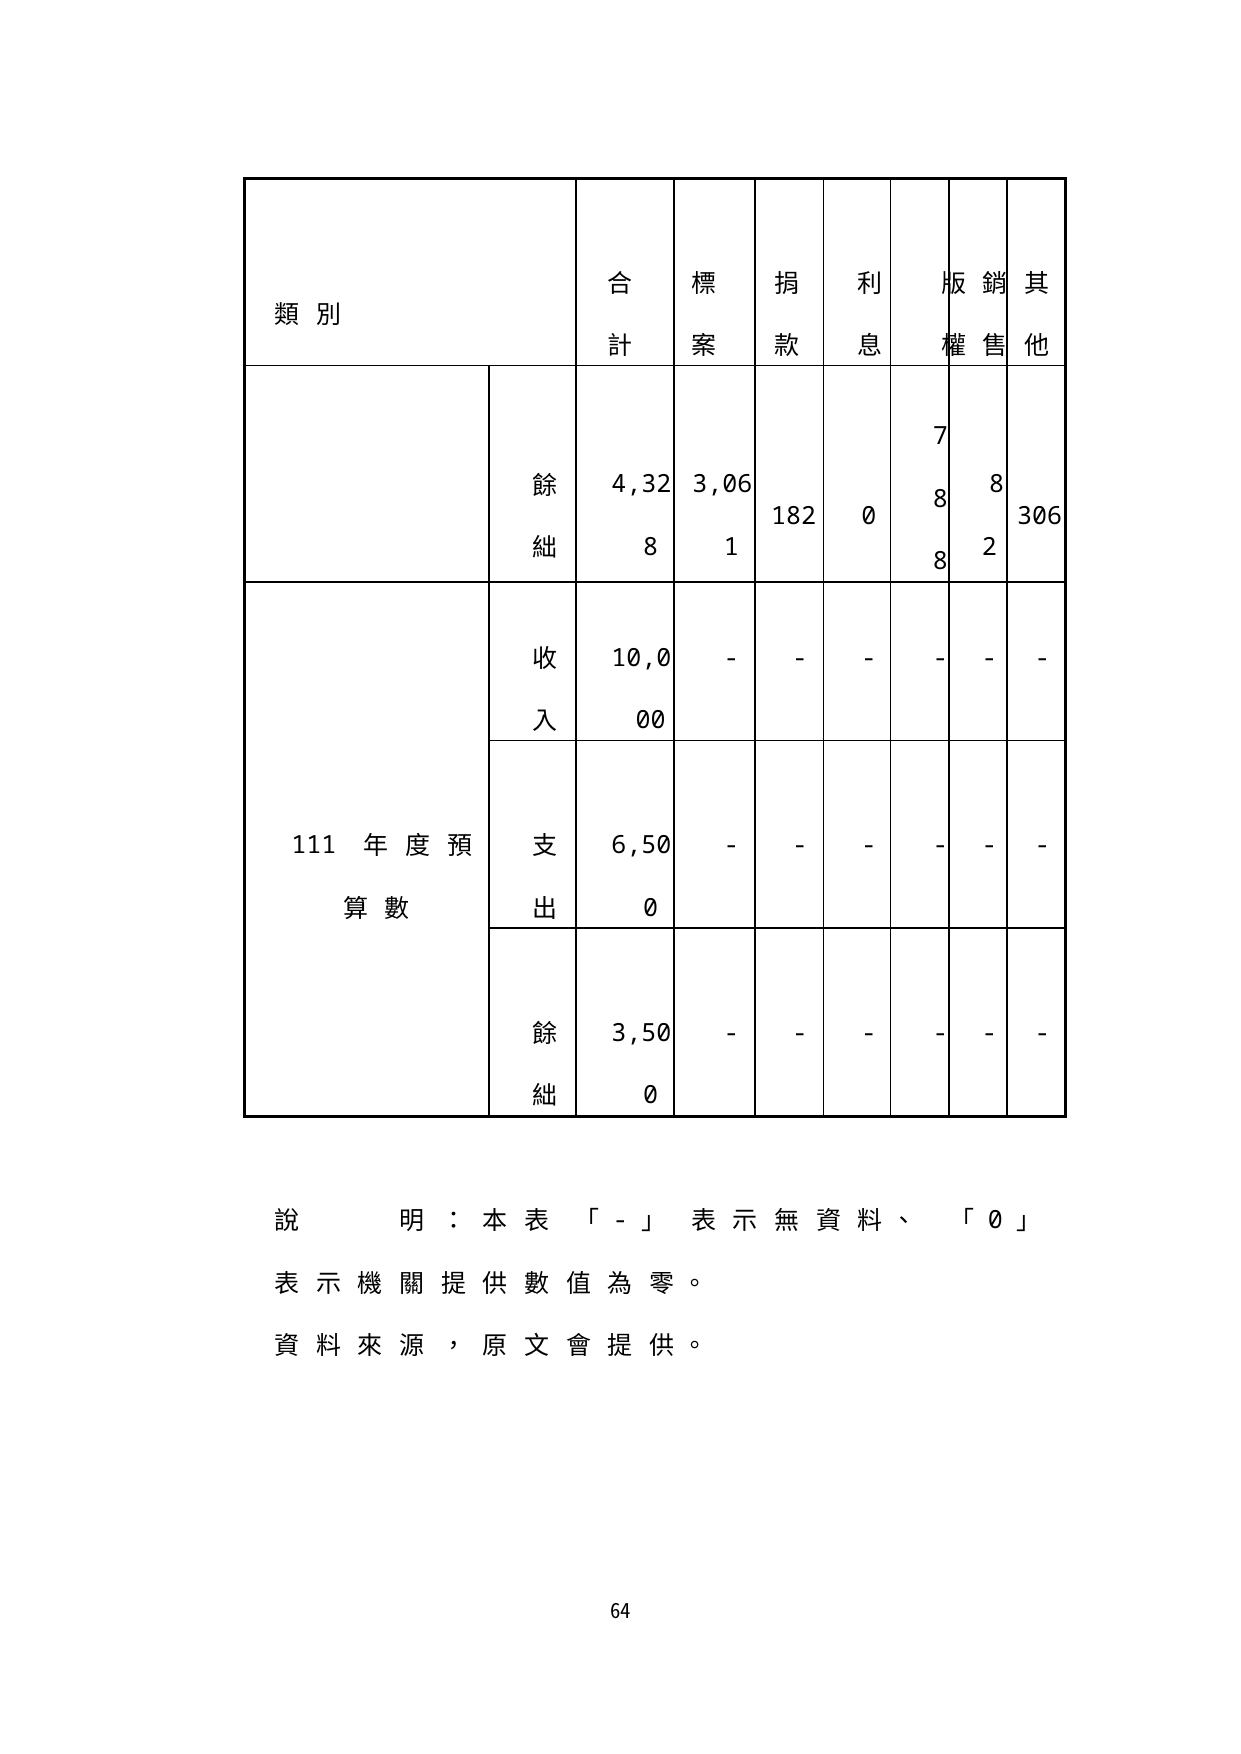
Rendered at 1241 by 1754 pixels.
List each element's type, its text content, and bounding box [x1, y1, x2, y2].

table_cell 收入 [490, 583, 575, 740]
table_cell - [891, 741, 948, 927]
table_header 類別 [246, 180, 575, 365]
table_cell 3,500 [577, 929, 673, 1115]
table_cell 6,500 [577, 741, 673, 927]
table_cell - [891, 583, 948, 740]
table_cell 306 [1008, 366, 1064, 581]
table_cell - [1008, 929, 1064, 1115]
table_cell - [675, 583, 754, 740]
table_cell 3,061 [675, 366, 754, 581]
table_cell [246, 366, 488, 581]
table_header 合計 [577, 180, 673, 365]
table_cell 788 [891, 366, 948, 581]
table_cell - [950, 583, 1006, 740]
table_cell - [756, 583, 823, 740]
table_cell - [824, 929, 890, 1115]
table_cell - [675, 929, 754, 1115]
table_cell - [675, 741, 754, 927]
table_cell 182 [756, 366, 823, 581]
table_cell - [756, 741, 823, 927]
table_cell - [1008, 741, 1064, 927]
table_cell - [824, 583, 890, 740]
table_header 利息 [824, 180, 890, 365]
table_cell 餘絀 [490, 366, 575, 581]
table_cell - [950, 929, 1006, 1115]
table_header 標案 [675, 180, 754, 365]
table_cell 10,000 [577, 583, 673, 740]
table_header 捐款 [756, 180, 823, 365]
table_cell 4,328 [577, 366, 673, 581]
table_header 版權 [891, 180, 948, 365]
table_cell - [824, 741, 890, 927]
table_cell - [1008, 583, 1064, 740]
table_cell - [950, 741, 1006, 927]
table_header 銷售 [950, 180, 1006, 365]
table_cell 餘絀 [490, 929, 575, 1115]
text 說 明：本表「-」表示無資料、「0」表示機關提供數值為零。 [242, 1177, 1058, 1302]
table_cell 111年度預算數 [246, 583, 488, 1115]
table_header 其他 [1008, 180, 1064, 365]
table_cell 82 [950, 366, 1006, 581]
table_cell - [756, 929, 823, 1115]
table_cell 0 [824, 366, 890, 581]
table_cell 支出 [490, 741, 575, 927]
table_cell - [891, 929, 948, 1115]
text 資料來源，原文會提供。 [242, 1302, 1058, 1365]
